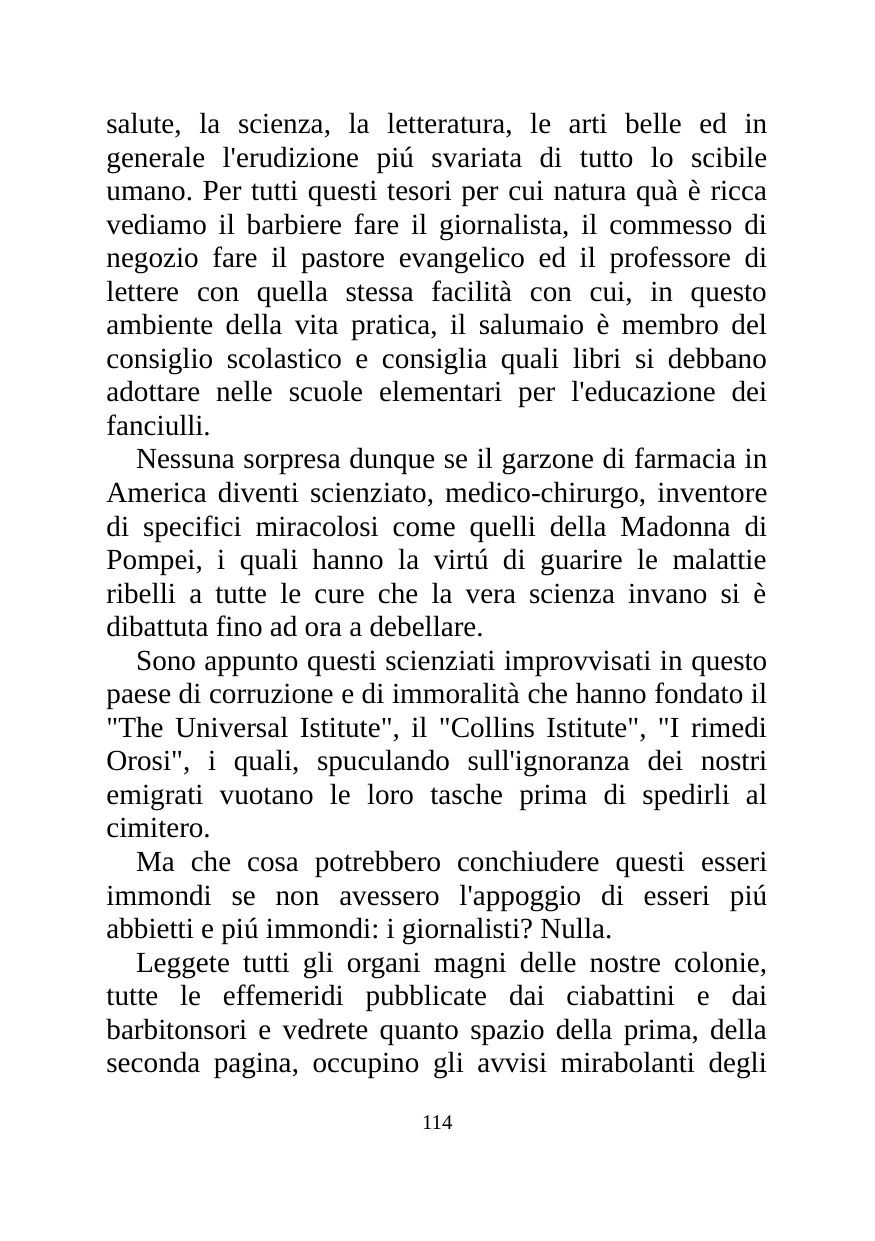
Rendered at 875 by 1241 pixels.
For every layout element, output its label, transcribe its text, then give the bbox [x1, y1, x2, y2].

text Leggete tutti gli organi magni delle nostre colonie, tutte le effemeridi pubblicate dai ciabattini e dai barbitonsori e vedrete quanto spazio della prima, della seconda pagina, occupino gli avvisi mirabolanti degli [106, 945, 768, 1079]
text Ma che cosa potrebbero conchiudere questi esseri immondi se non avessero l'appoggio di esseri piú abbietti e piú immondi: i giornalisti? Nulla. [106, 844, 768, 945]
text Nessuna sorpresa dunque se il garzone di farmacia in America diventi scienziato, medico-chirurgo, inventore di specifici miracolosi come quelli della Madonna di Pompei, i quali hanno la virtú di guarire le malattie ribelli a tutte le cure che la vera scienza invano si è dibattuta fino ad ora a debellare. [106, 442, 768, 643]
text salute, la scienza, la letteratura, le arti belle ed in generale l'erudizione piú svariata di tutto lo scibile umano. Per tutti questi tesori per cui natura quà è ricca vediamo il barbiere fare il giornalista, il commesso di negozio fare il pastore evangelico ed il professore di lettere con quella stessa facilità con cui, in questo ambiente della vita pratica, il salumaio è membro del consiglio scolastico e consiglia quali libri si debbano adottare nelle scuole elementari per l'educazione dei fanciulli. [106, 106, 768, 442]
text Sono appunto questi scienziati improvvisati in questo paese di corruzione e di immoralità che hanno fondato il "The Universal Istitute", il "Collins Istitute", "I rimedi Orosi", i quali, spuculando sull'ignoranza dei nostri emigrati vuotano le loro tasche prima di spedirli al cimitero. [106, 643, 768, 844]
